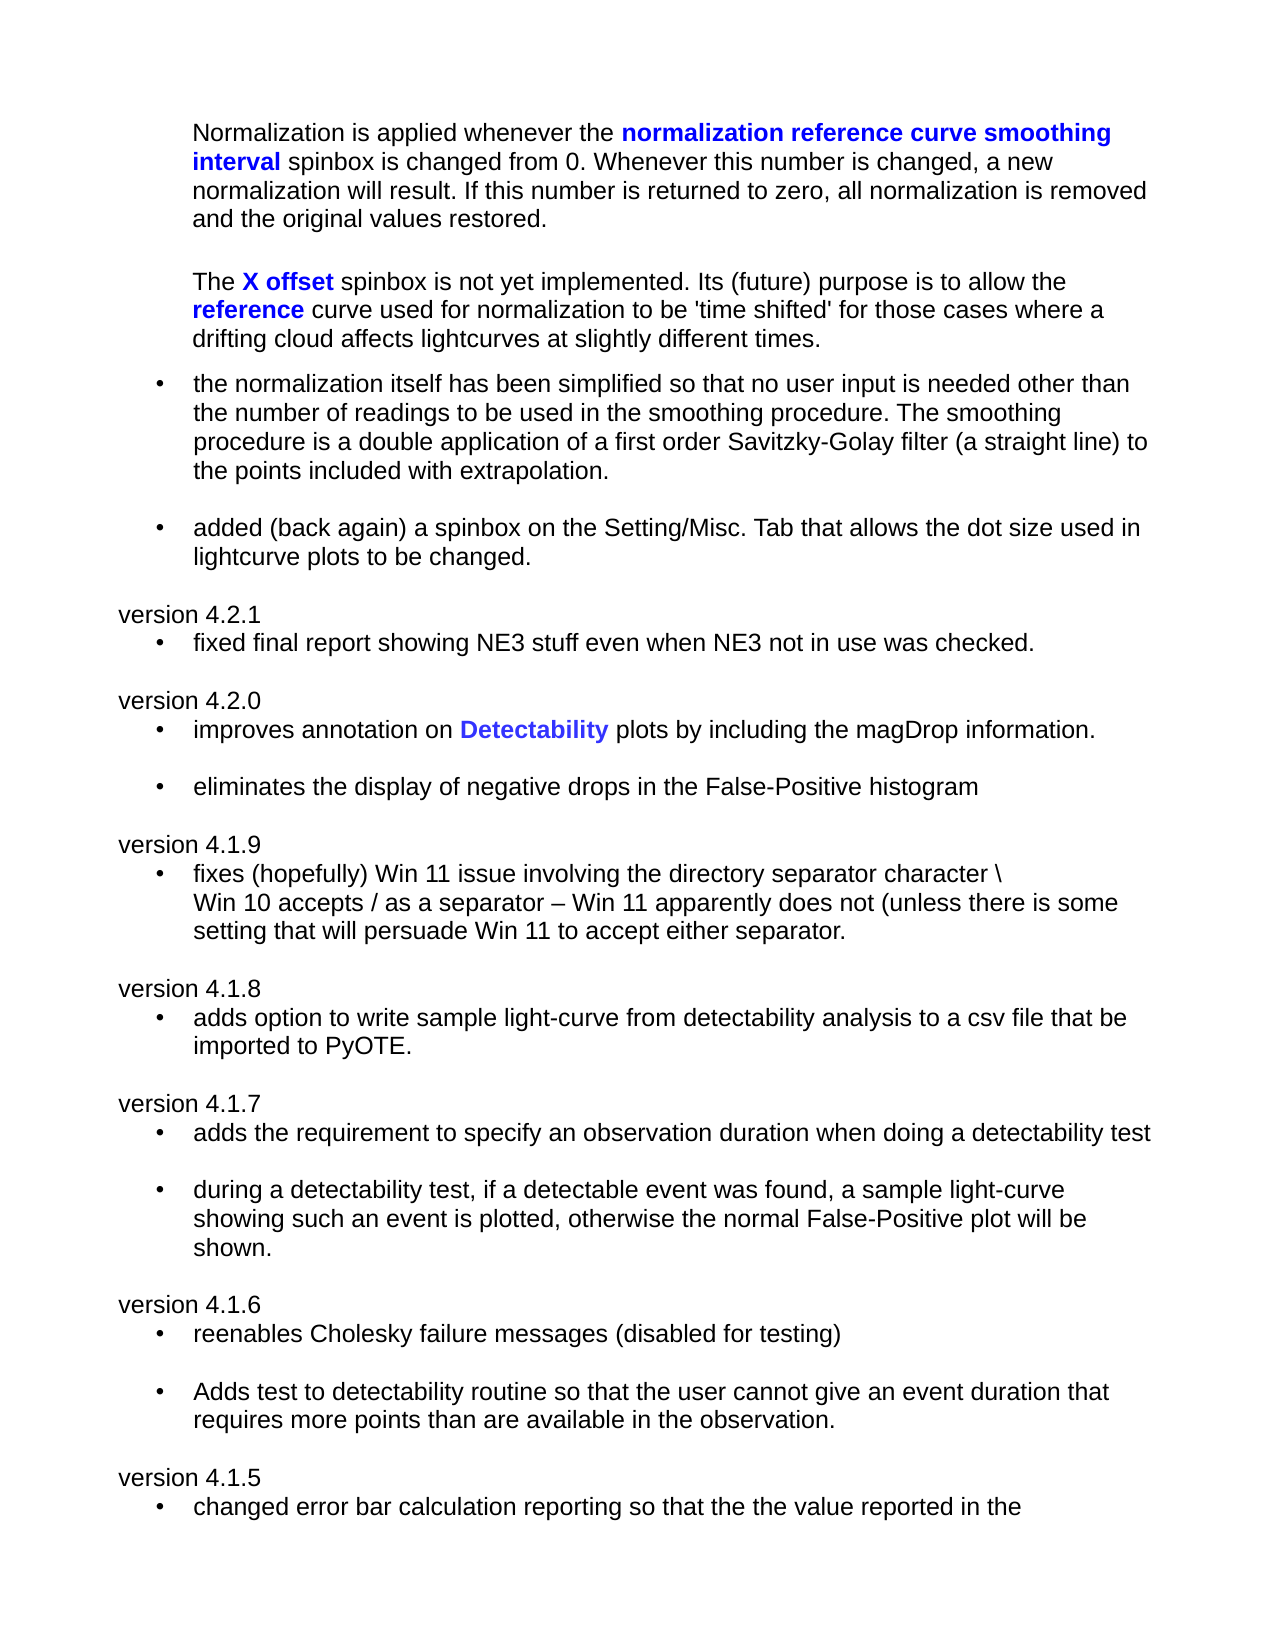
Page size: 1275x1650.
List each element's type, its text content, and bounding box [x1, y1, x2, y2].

text version 4.1.6 [118, 1290, 1157, 1319]
list changed error bar calculation reporting so that the the value reported in the [156, 1492, 1157, 1521]
list the normalization itself has been simplified so that no user input is needed other than the number of readings to be used in the smoothing procedure. The smoothing procedure is a double application of a first order Savitzky-Golay filter (a straight line) to the points included with extrapolation. [156, 369, 1157, 513]
list reenables Cholesky failure messages (disabled for testing) [156, 1319, 1157, 1377]
text version 4.2.0 [118, 686, 1157, 715]
list adds the requirement to specify an observation duration when doing a detectability test [156, 1118, 1157, 1175]
list fixed final report showing NE3 stuff even when NE3 not in use was checked. [156, 628, 1157, 686]
text The X offset spinbox is not yet implemented. Its (future) purpose is to allow the reference curve used for normalization to be 'time shifted' for those cases where a drifting cloud affects lightcurves at slightly different times. [192, 266, 1157, 353]
text version 4.1.5 [118, 1463, 1157, 1492]
list eliminates the display of negative drops in the False-Positive histogram [156, 772, 1157, 830]
text version 4.1.7 [118, 1089, 1157, 1118]
list during a detectability test, if a detectable event was found, a sample light-curve showing such an event is plotted, otherwise the normal False-Positive plot will be shown. [156, 1175, 1157, 1290]
text Normalization is applied whenever the normalization reference curve smoothing interval spinbox is changed from 0. Whenever this number is changed, a new normalization will result. If this number is returned to zero, all normalization is removed and the original values restored. [192, 118, 1157, 233]
list adds option to write sample light-curve from detectability analysis to a csv file that be imported to PyOTE. [156, 1002, 1157, 1089]
text version 4.1.9 [118, 830, 1157, 859]
text version 4.1.8 [118, 974, 1157, 1002]
list improves annotation on Detectability plots by including the magDrop information. [156, 715, 1157, 772]
text version 4.2.1 [118, 599, 1157, 628]
list fixes (hopefully) Win 11 issue involving the directory separator character \ Win 10 accepts / as a separator – Win 11 apparently does not (unless there is some setting that will persuade Win 11 to accept either separator. [156, 859, 1157, 974]
list added (back again) a spinbox on the Setting/Misc. Tab that allows the dot size used in lightcurve plots to be changed. [156, 513, 1157, 599]
list Adds test to detectability routine so that the user cannot give an event duration that requires more points than are available in the observation. [156, 1377, 1157, 1463]
